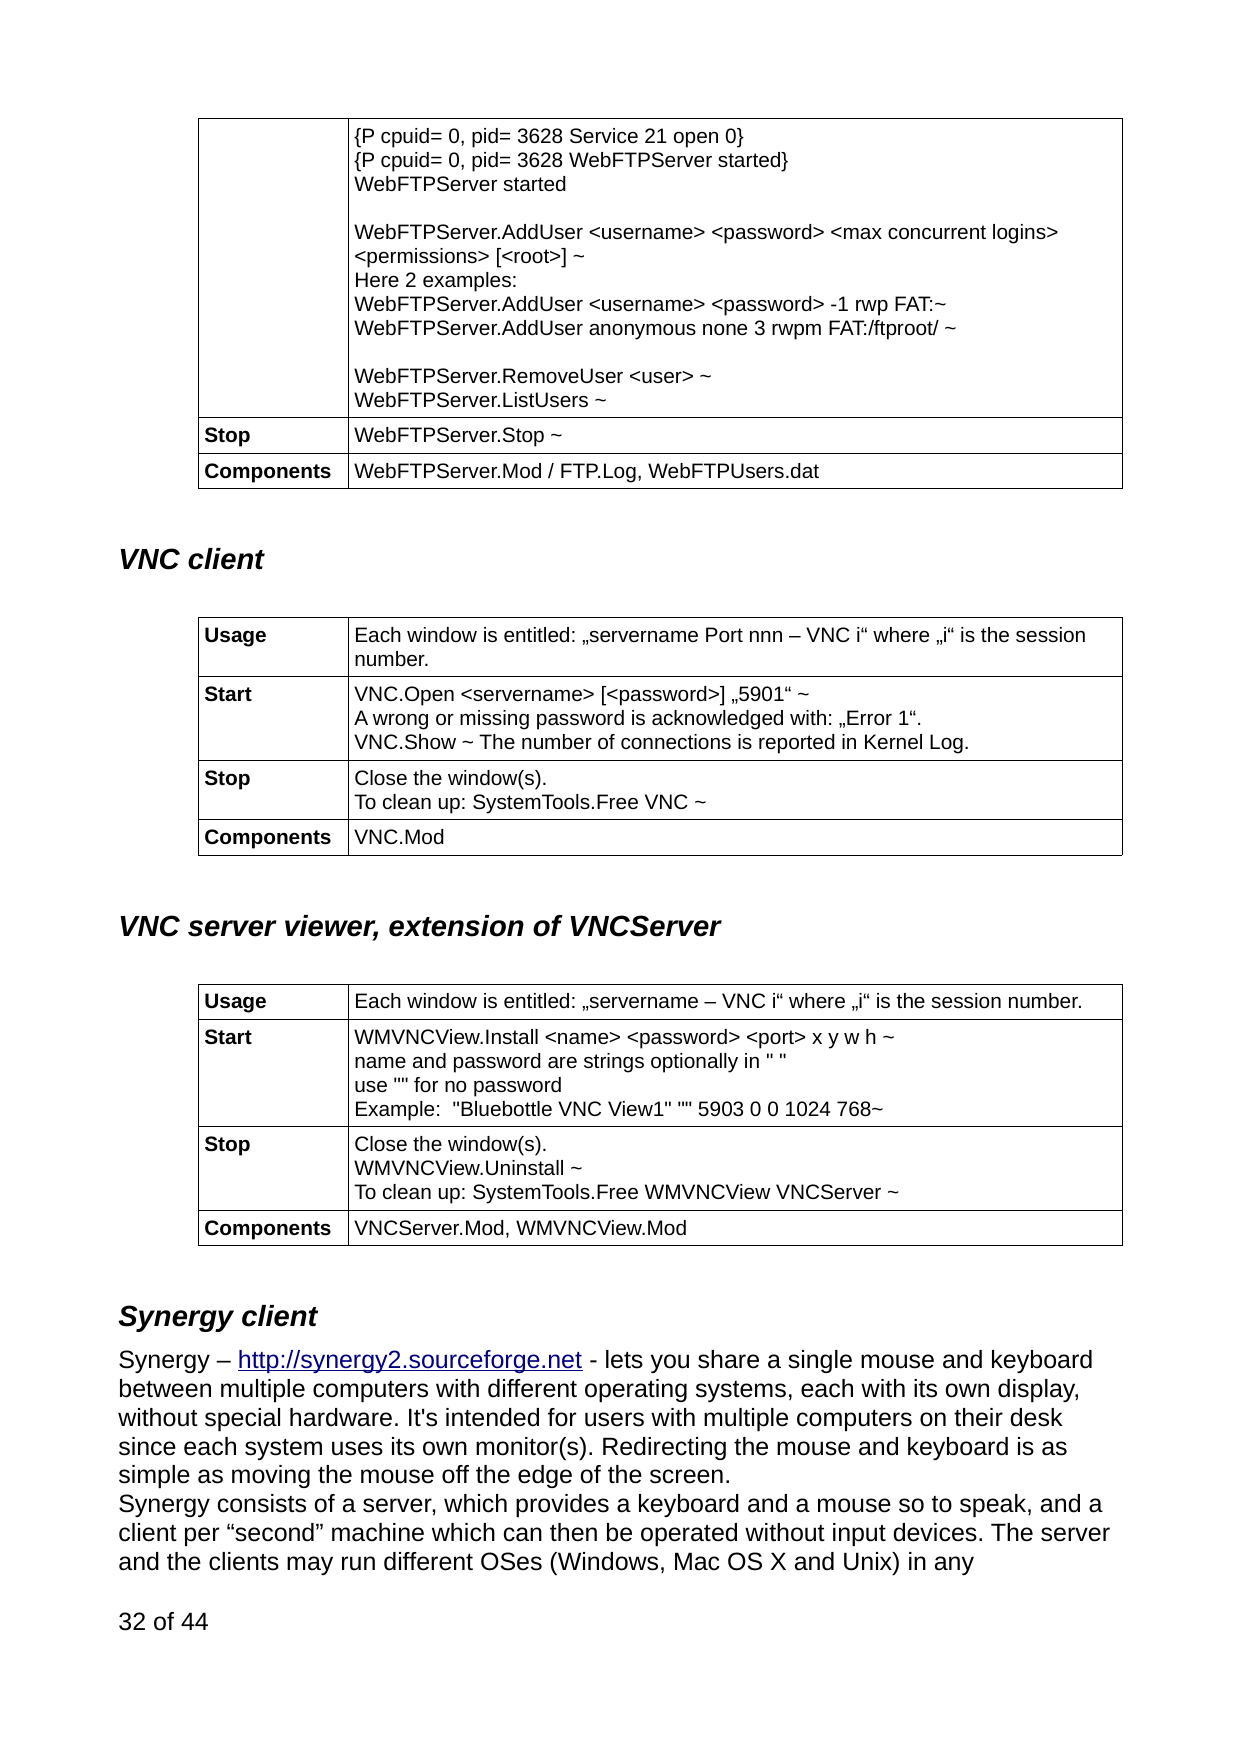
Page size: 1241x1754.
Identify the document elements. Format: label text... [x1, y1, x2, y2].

text Synergy consists of a server, which provides a keyboard and a mouse so to speak, and a client per “second” machine which can then be operated without input devices. The server and the clients may run different OSes (Windows, Mac OS X and Unix) in any [118, 1489, 1122, 1575]
table_header Each window is entitled: „servername Port nnn – VNC i“ where „i“ is the session number. [349, 618, 1122, 676]
table_cell Start [199, 1020, 348, 1126]
text Synergy – http://synergy2.sourceforge.net - lets you share a single mouse and keyboard between multiple computers with different operating systems, each with its own display, without special hardware. It's intended for users with multiple computers on their desk since each system uses its own monitor(s). Redirecting the mouse and keyboard is as simple as moving the mouse off the edge of the screen. [118, 1345, 1122, 1489]
table_cell Stop [199, 761, 348, 819]
subtitle VNC server viewer, extension of VNCServer [118, 909, 1122, 942]
table_cell WebFTPServer.Stop ~ [349, 418, 1122, 453]
table_cell VNC.Mod [349, 820, 1122, 855]
table_cell WebFTPServer.Mod / FTP.Log, WebFTPUsers.dat [349, 454, 1122, 488]
table_cell Stop [199, 1127, 348, 1210]
table_cell Components [199, 820, 348, 855]
table_header Usage [199, 985, 348, 1019]
table_cell Components [199, 1211, 348, 1245]
table_cell Close the window(s). WMVNCView.Uninstall ~ To clean up: SystemTools.Free WMVNCView VNCServer ~ [349, 1127, 1122, 1210]
table_header Usage [199, 618, 348, 676]
table_cell {P cpuid= 0, pid= 3628 Service 21 open 0} {P cpuid= 0, pid= 3628 WebFTPServer started} WebFTPServer started WebFTPServer.AddUser <username> <password> <max concurrent logins> <permissions> [<root>] ~ Here 2 examples: WebFTPServer.AddUser <username> <password> -1 rwp FAT:~ WebFTPServer.AddUser anonymous none 3 rwpm FAT:/ftproot/ ~ WebFTPServer.RemoveUser <user> ~ WebFTPServer.ListUsers ~ [349, 119, 1122, 417]
subtitle VNC client [118, 542, 1122, 576]
table_cell Stop [199, 418, 348, 453]
table_cell Start [199, 677, 348, 760]
table_cell Close the window(s). To clean up: SystemTools.Free VNC ~ [349, 761, 1122, 819]
table_cell [199, 119, 348, 417]
subtitle Synergy client [118, 1299, 1122, 1333]
table_cell VNCServer.Mod, WMVNCView.Mod [349, 1211, 1122, 1245]
table_cell VNC.Open <servername> [<password>] „5901“ ~ A wrong or missing password is acknowledged with: „Error 1“. VNC.Show ~ The number of connections is reported in Kernel Log. [349, 677, 1122, 760]
table_cell WMVNCView.Install <name> <password> <port> x y w h ~ name and password are strings optionally in " " use "" for no password Example: "Bluebottle VNC View1" "" 5903 0 0 1024 768~ [349, 1020, 1122, 1126]
table_header Each window is entitled: „servername – VNC i“ where „i“ is the session number. [349, 985, 1122, 1019]
table_cell Components [199, 454, 348, 488]
